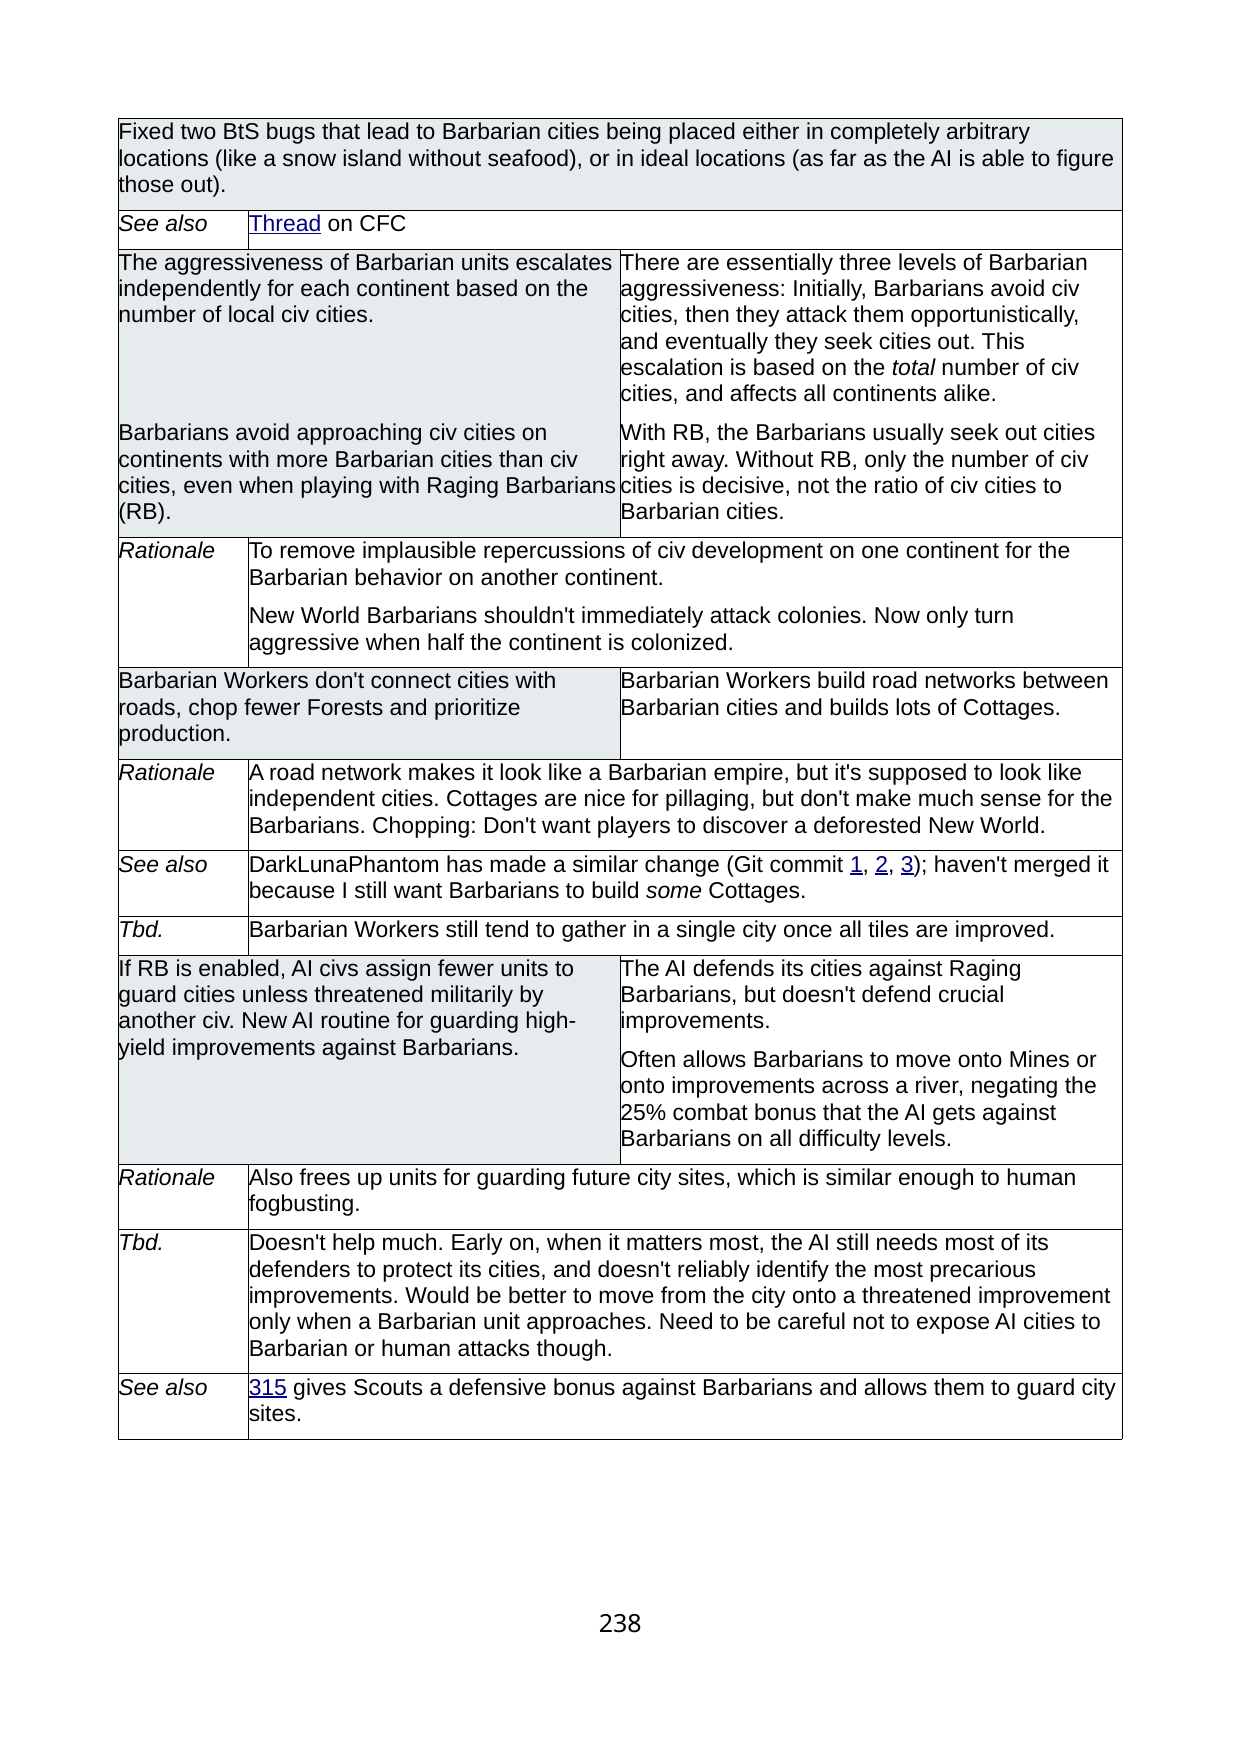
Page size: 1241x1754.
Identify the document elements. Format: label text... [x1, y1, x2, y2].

table_cell The AI defends its cities against Raging Barbarians, but doesn't defend crucial improvements. Often allows Barbarians to move onto Mines or onto improvements across a river, negating the 25% combat bonus that the AI gets against Barbarians on all difficulty levels. [621, 956, 1122, 1164]
table_cell See also [119, 211, 248, 248]
table_cell Rationale [119, 1165, 248, 1229]
table_cell See also [119, 1374, 248, 1438]
table_cell Thread on CFC [249, 211, 1122, 248]
table_cell A road network makes it look like a Barbarian empire, but it's supposed to look like independent cities. Cottages are nice for pillaging, but don't make much sense for the Barbarians. Chopping: Don't want players to discover a deforested New World. [249, 760, 1122, 850]
table_cell Barbarian Workers don't connect cities with roads, chop fewer Forests and prioritize production. [119, 668, 620, 759]
table_cell Barbarian Workers still tend to gather in a single city once all tiles are improved. [249, 917, 1122, 954]
table_cell If RB is enabled, AI civs assign fewer units to guard cities unless threatened militarily by another civ. New AI routine for guarding high-yield improvements against Barbarians. [119, 956, 620, 1164]
table_cell Doesn't help much. Early on, when it matters most, the AI still needs most of its defenders to protect its cities, and doesn't reliably identify the most precarious improvements. Would be better to move from the city onto a threatened improvement only when a Barbarian unit approaches. Need to be careful not to expose AI cities to Barbarian or human attacks though. [249, 1230, 1122, 1373]
table_cell Also frees up units for guarding future city sites, which is similar enough to human fogbusting. [249, 1165, 1122, 1229]
table_cell DarkLunaPhantom has made a similar change (Git commit 1, 2, 3); haven't merged it because I still want Barbarians to build some Cottages. [249, 851, 1122, 916]
table_cell Rationale [119, 760, 248, 850]
table_cell There are essentially three levels of Barbarian aggressiveness: Initially, Barbarians avoid civ cities, then they attack them opportunistically, and eventually they seek cities out. This escalation is based on the total number of civ cities, and affects all continents alike. With RB, the Barbarians usually seek out cities right away. Without RB, only the number of civ cities is decisive, not the ratio of civ cities to Barbarian cities. [621, 250, 1122, 537]
table_cell Fixed two BtS bugs that lead to Barbarian cities being placed either in completely arbitrary locations (like a snow island without seafood), or in ideal locations (as far as the AI is able to figure those out). [119, 119, 1122, 210]
table_cell Tbd. [119, 1230, 248, 1373]
table_cell Barbarian Workers build road networks between Barbarian cities and builds lots of Cottages. [621, 668, 1122, 759]
table_cell See also [119, 851, 248, 916]
table_cell Rationale [119, 538, 248, 667]
table_cell To remove implausible repercussions of civ development on one continent for the Barbarian behavior on another continent. New World Barbarians shouldn't immediately attack colonies. Now only turn aggressive when half the continent is colonized. [249, 538, 1122, 667]
table_cell 315 gives Scouts a defensive bonus against Barbarians and allows them to guard city sites. [249, 1374, 1122, 1438]
table_cell The aggressiveness of Barbarian units escalates independently for each continent based on the number of local civ cities. Barbarians avoid approaching civ cities on continents with more Barbarian cities than civ cities, even when playing with Raging Barbarians (RB). [119, 250, 620, 537]
table_cell Tbd. [119, 917, 248, 954]
